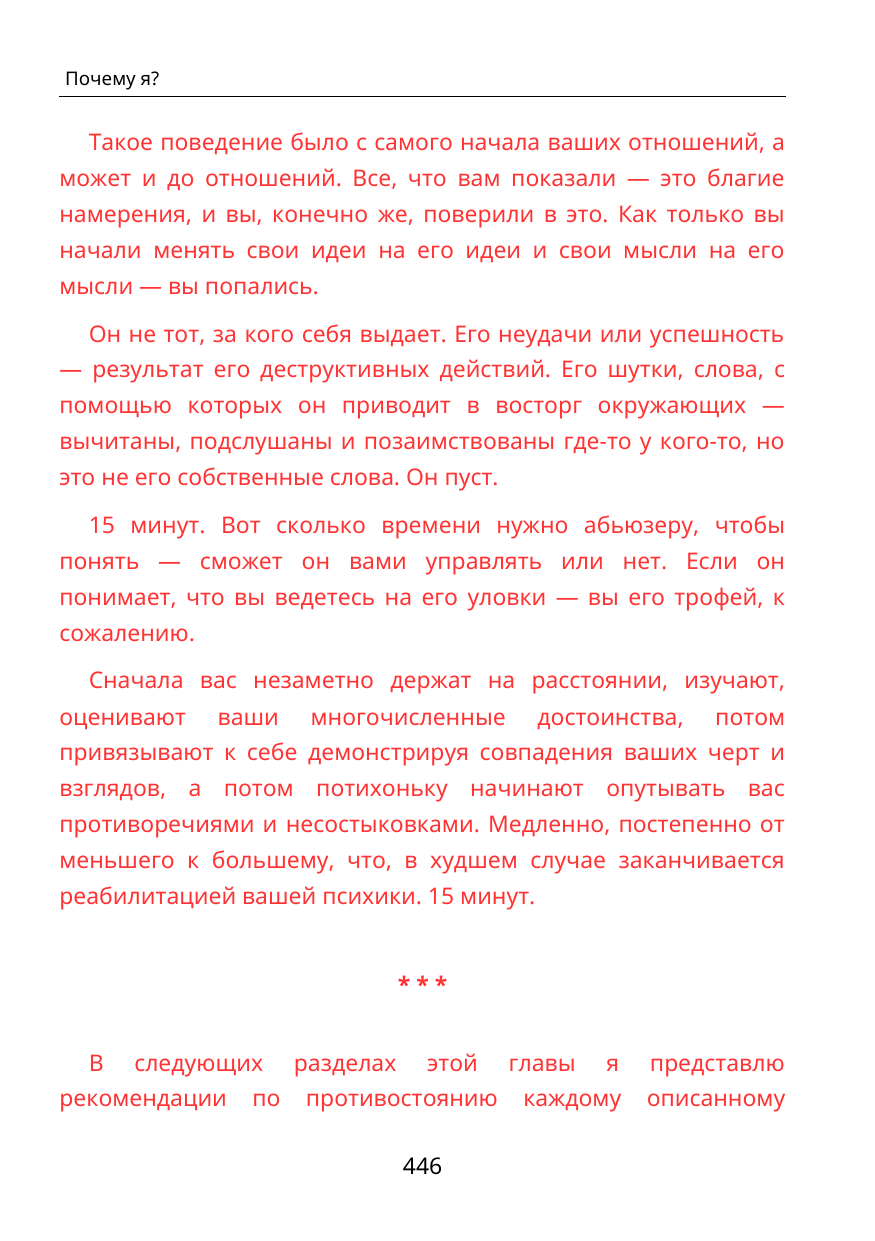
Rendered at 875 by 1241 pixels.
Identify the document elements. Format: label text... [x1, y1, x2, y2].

text Сначала вас незаметно держат на расстоянии, изучают, оценивают ваши многочисленные достоинства, потом привязывают к себе демонстрируя совпадения ваших черт и взглядов, а потом потихоньку начинают опутывать вас противоречиями и несостыковками. Медленно, постепенно от меньшего к большему, что, в худшем случае заканчивается реабилитацией вашей психики. 15 минут. [59, 664, 786, 911]
subtitle * * * [59, 969, 786, 1000]
text Он не тот, за кого себя выдает. Его неудачи или успешность — результат его деструктивных действий. Его шутки, слова, с помощью которых он приводит в восторг окружающих — вычитаны, подслушаны и позаимствованы где-то у кого-то, но это не его собственные слова. Он пуст. [59, 317, 786, 492]
text 15 минут. Вот сколько времени нужно абьюзеру, чтобы понять — сможет он вами управлять или нет. Если он понимает, что вы ведетесь на его уловки — вы его трофей, к сожалению. [59, 509, 786, 648]
text Такое поведение было с самого начала ваших отношений, а может и до отношений. Все, что вам показали — это благие намерения, и вы, конечно же, поверили в это. Как только вы начали менять свои идеи на его идеи и свои мысли на его мысли — вы попались. [59, 126, 786, 301]
text В следующих разделах этой главы я представлю рекомендации по противостоянию каждому описанному [59, 1046, 786, 1114]
